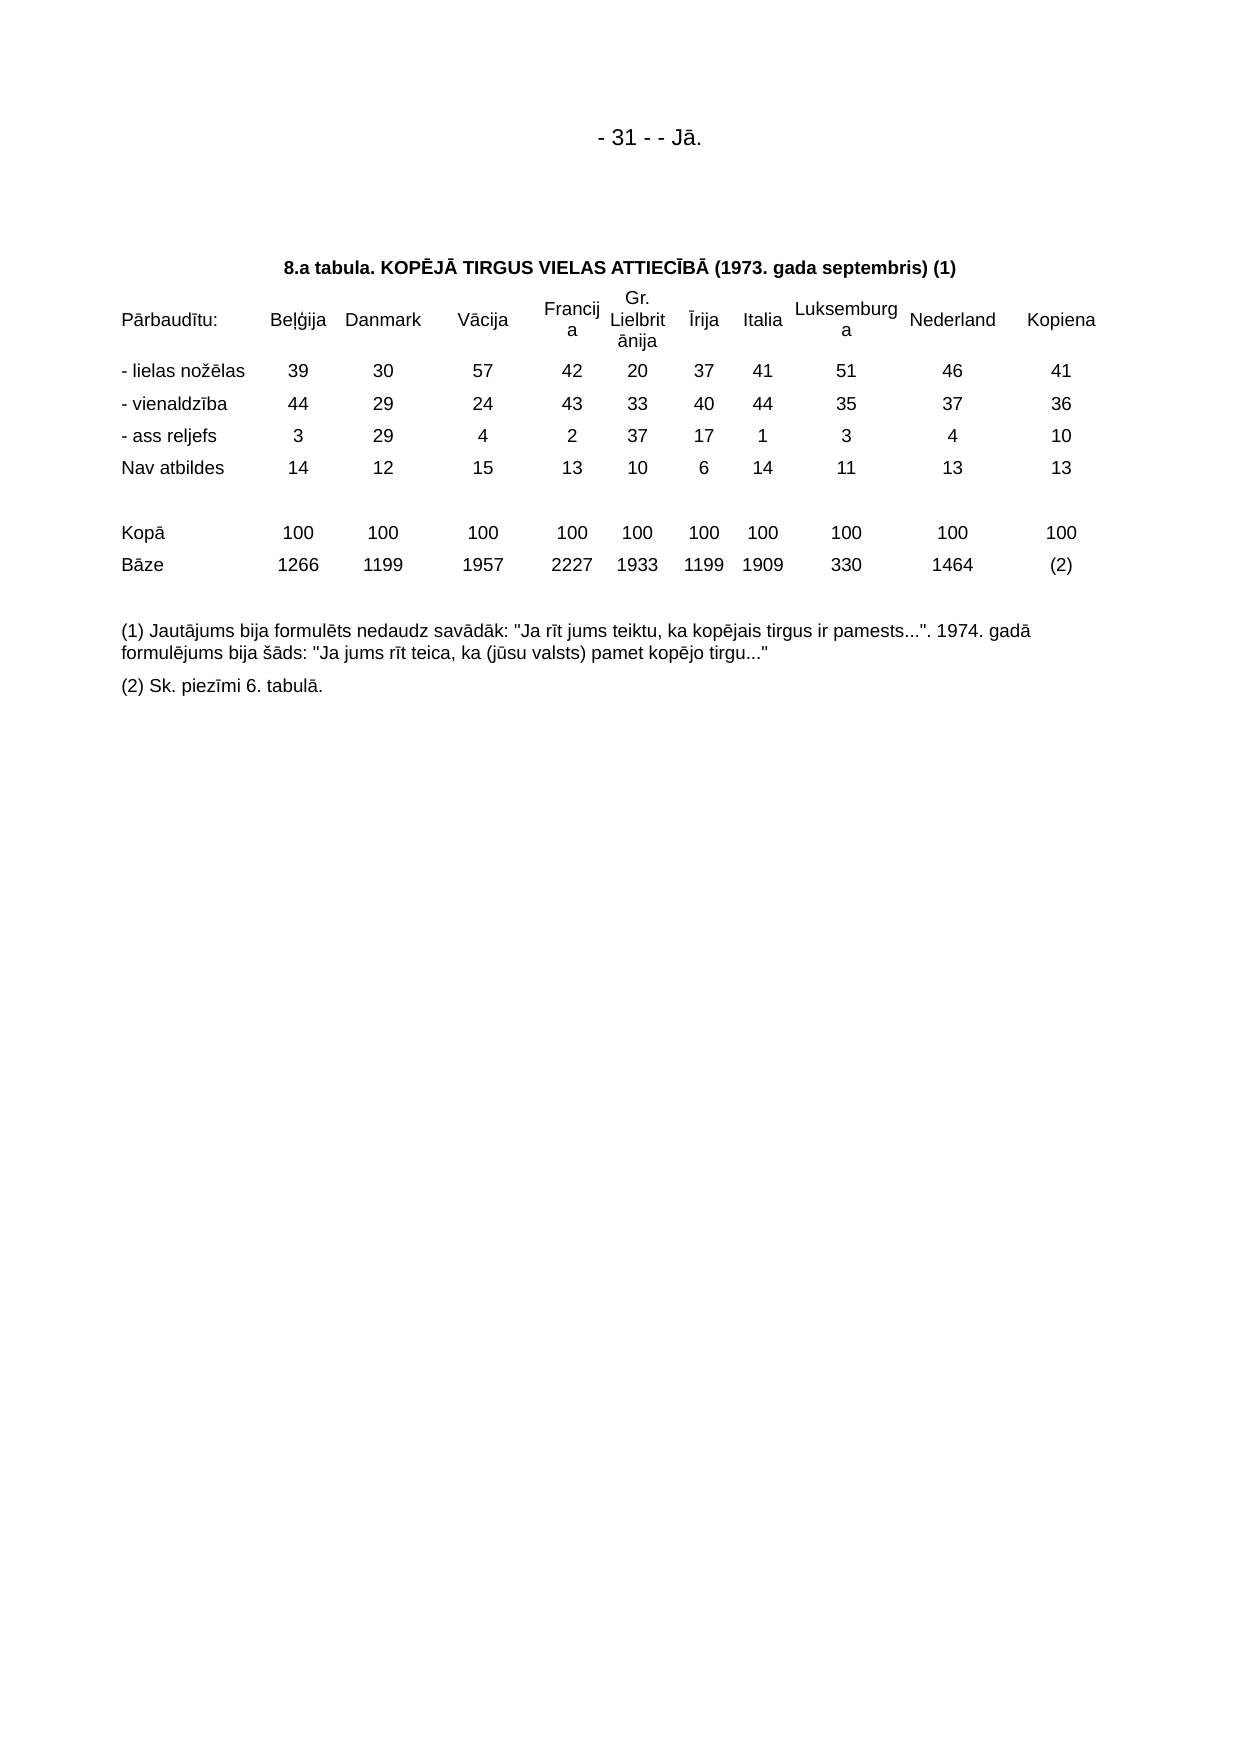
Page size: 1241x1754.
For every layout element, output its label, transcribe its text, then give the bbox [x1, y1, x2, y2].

table_cell - vienaldzība [118, 387, 256, 419]
table_cell - ass reljefs [118, 419, 256, 452]
table_cell 6 [670, 452, 737, 484]
table_cell Danmark [340, 284, 426, 354]
table_cell 20 [604, 355, 670, 387]
table_cell 100 [738, 516, 788, 549]
table_cell Nederland [905, 284, 1000, 354]
table_cell Vācija [426, 284, 539, 354]
table_cell 36 [1000, 387, 1122, 419]
table_cell [604, 581, 670, 614]
table_cell 44 [738, 387, 788, 419]
table_cell 100 [540, 516, 604, 549]
table_cell 100 [1000, 516, 1122, 549]
table_cell 100 [905, 516, 1000, 549]
table_cell 2 [540, 419, 604, 452]
table_cell 13 [540, 452, 604, 484]
table_cell 12 [340, 452, 426, 484]
table_cell 100 [256, 516, 340, 549]
table_cell 37 [604, 419, 670, 452]
table_cell [604, 484, 670, 516]
table_cell 24 [426, 387, 539, 419]
table_header 8.a tabula. KOPĒJĀ TIRGUS VIELAS ATTIECĪBĀ (1973. gada septembris) (1) [118, 252, 1122, 284]
table_cell 100 [788, 516, 904, 549]
table_cell Beļģija [256, 284, 340, 354]
table_cell - lielas nožēlas [118, 355, 256, 387]
table_cell [1000, 484, 1122, 516]
table_cell Francija [540, 284, 604, 354]
table_cell 100 [670, 516, 737, 549]
table_cell 4 [426, 419, 539, 452]
table_cell [426, 581, 539, 614]
table_cell Luksemburga [788, 284, 904, 354]
table_cell [118, 581, 256, 614]
table_cell [738, 484, 788, 516]
table_cell Bāze [118, 549, 256, 581]
table_cell 2227 [540, 549, 604, 581]
table_cell 51 [788, 355, 904, 387]
table_cell 13 [1000, 452, 1122, 484]
table_cell 13 [905, 452, 1000, 484]
table_cell 37 [670, 355, 737, 387]
table_cell Italia [738, 284, 788, 354]
table_cell Kopā [118, 516, 256, 549]
table_cell 1266 [256, 549, 340, 581]
table_cell 1199 [340, 549, 426, 581]
table_cell Nav atbildes [118, 452, 256, 484]
table_cell (1) Jautājums bija formulēts nedaudz savādāk: "Ja rīt jums teiktu, ka kopējais tirgus ir pamests...". 1974. gadā formulējums bija šāds: "Ja jums rīt teica, ka (jūsu valsts) pamet kopējo tirgu..." [118, 614, 1122, 669]
table_cell [340, 484, 426, 516]
table_cell [788, 581, 904, 614]
table_cell [670, 581, 737, 614]
table_cell 42 [540, 355, 604, 387]
table_cell [1000, 581, 1122, 614]
table_cell [256, 581, 340, 614]
table_cell 15 [426, 452, 539, 484]
table_cell [905, 484, 1000, 516]
table_cell 1933 [604, 549, 670, 581]
table_cell [788, 484, 904, 516]
table_cell 44 [256, 387, 340, 419]
table_cell 10 [604, 452, 670, 484]
table_cell 330 [788, 549, 904, 581]
table_cell 35 [788, 387, 904, 419]
table_cell 43 [540, 387, 604, 419]
table_cell 1199 [670, 549, 737, 581]
table_cell Gr. Lielbritānija [604, 284, 670, 354]
table_cell 14 [738, 452, 788, 484]
table_cell Kopiena [1000, 284, 1122, 354]
table_cell [905, 581, 1000, 614]
table_cell [340, 581, 426, 614]
table_cell 29 [340, 387, 426, 419]
table_cell 3 [256, 419, 340, 452]
table_cell [670, 484, 737, 516]
table_cell Īrija [670, 284, 737, 354]
table_cell 41 [1000, 355, 1122, 387]
table_cell 3 [788, 419, 904, 452]
table_cell 1957 [426, 549, 539, 581]
table_cell 37 [905, 387, 1000, 419]
table_cell 1909 [738, 549, 788, 581]
table_cell (2) [1000, 549, 1122, 581]
table_cell 41 [738, 355, 788, 387]
table_cell 57 [426, 355, 539, 387]
table_cell 100 [340, 516, 426, 549]
table_cell [256, 484, 340, 516]
table_cell 11 [788, 452, 904, 484]
table_cell 10 [1000, 419, 1122, 452]
table_cell 1 [738, 419, 788, 452]
table_cell [738, 581, 788, 614]
table_cell 17 [670, 419, 737, 452]
table_cell 14 [256, 452, 340, 484]
table_cell [118, 484, 256, 516]
table_cell 100 [426, 516, 539, 549]
table_cell Pārbaudītu: [118, 284, 256, 354]
table_cell 100 [604, 516, 670, 549]
table_cell 39 [256, 355, 340, 387]
table_cell (2) Sk. piezīmi 6. tabulā. [118, 670, 1122, 702]
table_cell 33 [604, 387, 670, 419]
table_cell [540, 581, 604, 614]
table_cell 29 [340, 419, 426, 452]
table_cell 4 [905, 419, 1000, 452]
table_cell 1464 [905, 549, 1000, 581]
table_cell 40 [670, 387, 737, 419]
table_cell 30 [340, 355, 426, 387]
table_cell [426, 484, 539, 516]
table_cell 46 [905, 355, 1000, 387]
table_cell [540, 484, 604, 516]
